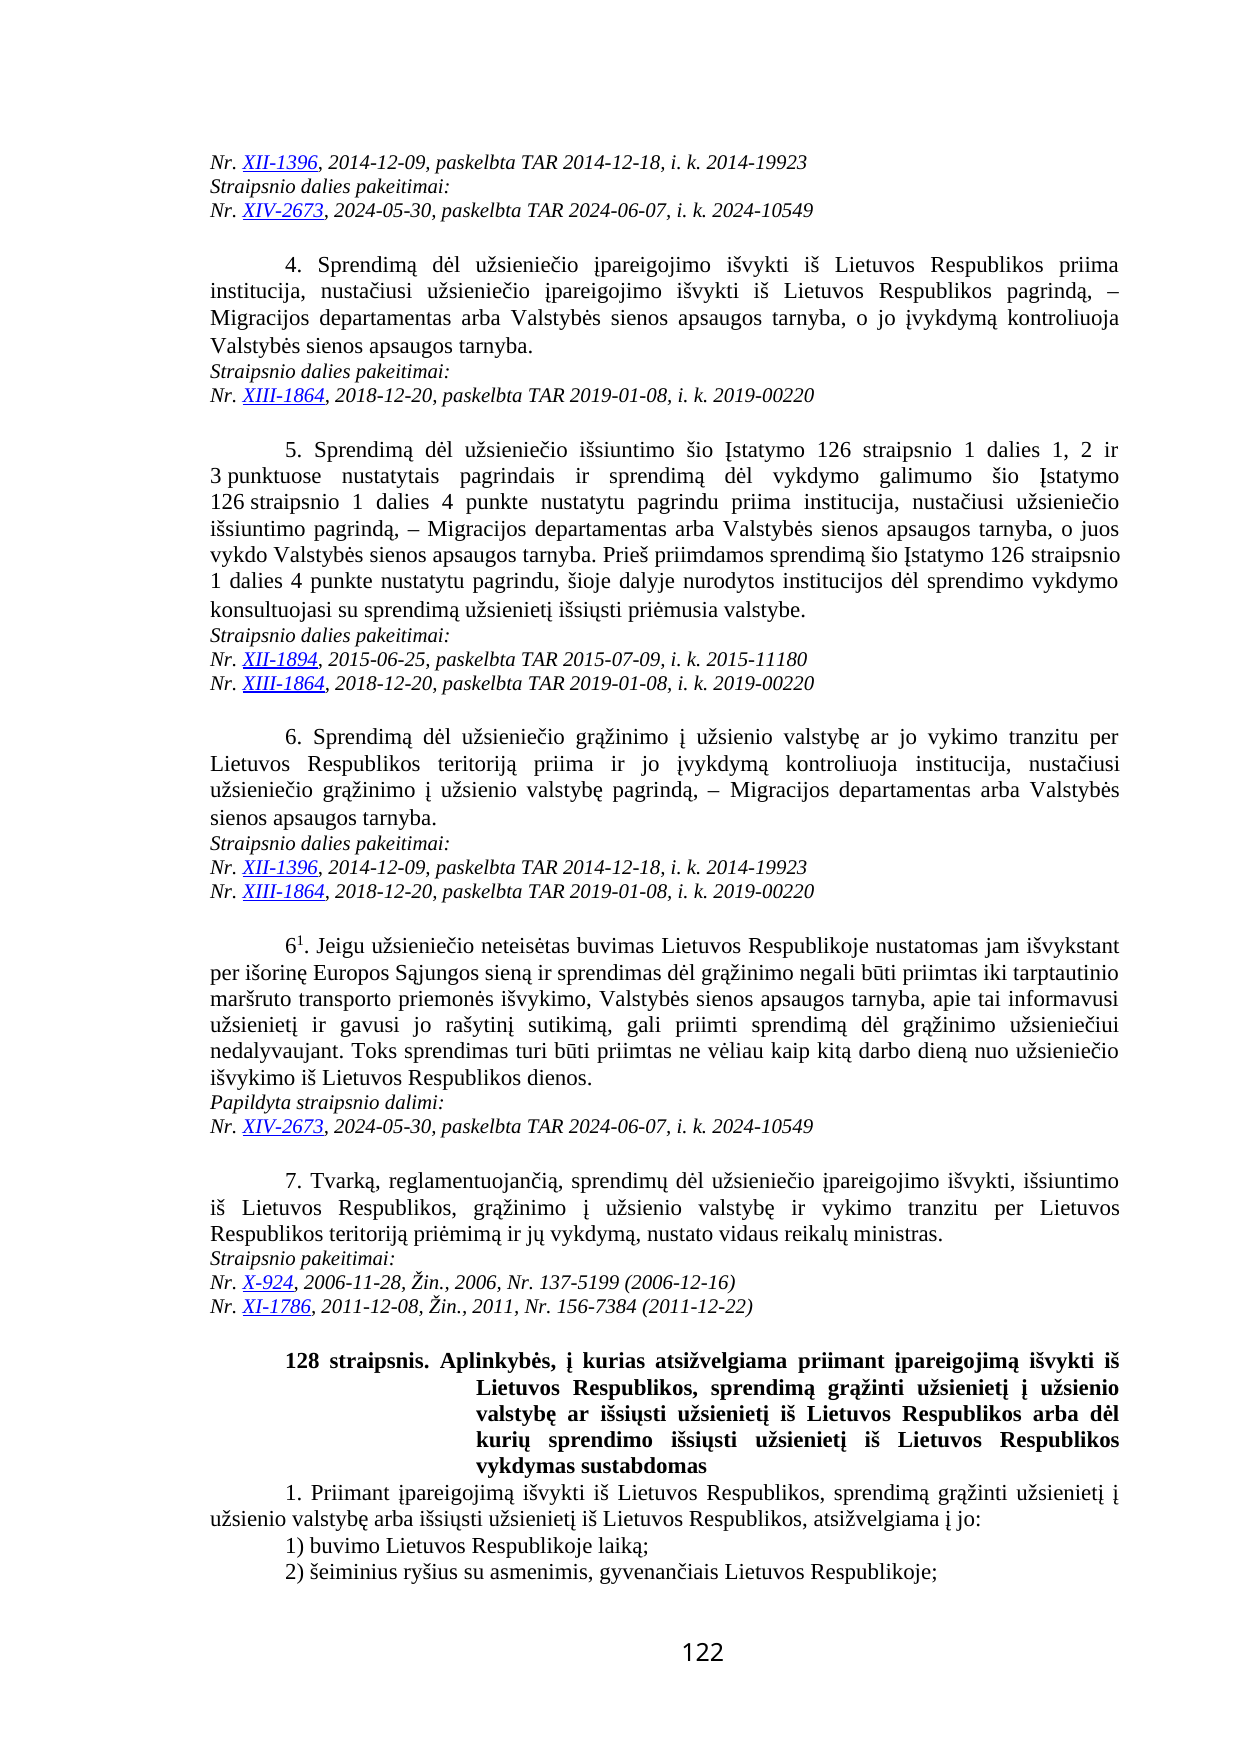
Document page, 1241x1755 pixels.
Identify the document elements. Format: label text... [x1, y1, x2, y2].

text Straipsnio dalies pakeitimai: [210, 174, 1120, 198]
text 5. Sprendimą dėl užsieniečio išsiuntimo šio Įstatymo 126 straipsnio 1 dalies 1, 2 ir 3 punktuose nustatytais pagrindais ir sprendimą dėl vykdymo galimumo šio Įstatymo 126 straipsnio 1 dalies 4 punkte nustatytu pagrindu priima institucija, nustačiusi užsieniečio išsiuntimo pagrindą, – Migracijos departamentas arba Valstybės sienos apsaugos tarnyba, o juos vykdo Valstybės sienos apsaugos tarnyba. Prieš priimdamos sprendimą šio Įstatymo 126 straipsnio 1 dalies 4 punkte nustatytu pagrindu, šioje dalyje nurodytos institucijos dėl sprendimo vykdymo konsultuojasi su sprendimą užsienietį išsiųsti priėmusia valstybe. [210, 436, 1120, 622]
text Nr. XI-1786, 2011-12-08, Žin., 2011, Nr. 156-7384 (2011-12-22) [210, 1294, 1120, 1318]
text Papildyta straipsnio dalimi: [210, 1090, 1120, 1114]
text Nr. XIII-1864, 2018-12-20, paskelbta TAR 2019-01-08, i. k. 2019-00220 [210, 383, 1120, 407]
text 1. Priimant įpareigojimą išvykti iš Lietuvos Respublikos, sprendimą grąžinti užsienietį į užsienio valstybę arba išsiųsti užsienietį iš Lietuvos Respublikos, atsižvelgiama į jo: [210, 1479, 1120, 1532]
text Nr. XII-1396, 2014-12-09, paskelbta TAR 2014-12-18, i. k. 2014-19923 [210, 855, 1120, 879]
text 2) šeiminius ryšius su asmenimis, gyvenančiais Lietuvos Respublikoje; [210, 1558, 1120, 1584]
text Nr. XIII-1864, 2018-12-20, paskelbta TAR 2019-01-08, i. k. 2019-00220 [210, 879, 1120, 903]
text Nr. X-924, 2006-11-28, Žin., 2006, Nr. 137-5199 (2006-12-16) [210, 1270, 1120, 1294]
text Nr. XIII-1864, 2018-12-20, paskelbta TAR 2019-01-08, i. k. 2019-00220 [210, 671, 1120, 695]
text Straipsnio pakeitimai: [210, 1246, 1120, 1270]
text 1) buvimo Lietuvos Respublikoje laiką; [210, 1532, 1120, 1558]
text Nr. XII-1396, 2014-12-09, paskelbta TAR 2014-12-18, i. k. 2014-19923 [210, 150, 1120, 174]
text 128 straipsnis. Aplinkybės, į kurias atsižvelgiama priimant įpareigojimą išvykti iš Lietuvos Respublikos, sprendimą grąžinti užsienietį į užsienio valstybę ar išsiųsti užsienietį iš Lietuvos Respublikos arba dėl kurių sprendimo išsiųsti užsienietį iš Lietuvos Respublikos vykdymas sustabdomas [285, 1347, 1120, 1479]
text 61. Jeigu užsieniečio neteisėtas buvimas Lietuvos Respublikoje nustatomas jam išvykstant per išorinę Europos Sąjungos sieną ir sprendimas dėl grąžinimo negali būti priimtas iki tarptautinio maršruto transporto priemonės išvykimo, Valstybės sienos apsaugos tarnyba, apie tai informavusi užsienietį ir gavusi jo rašytinį sutikimą, gali priimti sprendimą dėl grąžinimo užsieniečiui nedalyvaujant. Toks sprendimas turi būti priimtas ne vėliau kaip kitą darbo dieną nuo užsieniečio išvykimo iš Lietuvos Respublikos dienos. [210, 932, 1120, 1090]
text Nr. XII-1894, 2015-06-25, paskelbta TAR 2015-07-09, i. k. 2015-11180 [210, 647, 1120, 671]
text Straipsnio dalies pakeitimai: [210, 831, 1120, 855]
text Straipsnio dalies pakeitimai: [210, 359, 1120, 383]
text Nr. XIV-2673, 2024-05-30, paskelbta TAR 2024-06-07, i. k. 2024-10549 [210, 1114, 1120, 1138]
text 6. Sprendimą dėl užsieniečio grąžinimo į užsienio valstybę ar jo vykimo tranzitu per Lietuvos Respublikos teritoriją priima ir jo įvykdymą kontroliuoja institucija, nustačiusi užsieniečio grąžinimo į užsienio valstybę pagrindą, – Migracijos departamentas arba Valstybės sienos apsaugos tarnyba. [210, 723, 1120, 831]
text Nr. XIV-2673, 2024-05-30, paskelbta TAR 2024-06-07, i. k. 2024-10549 [210, 198, 1120, 222]
text 4. Sprendimą dėl užsieniečio įpareigojimo išvykti iš Lietuvos Respublikos priima institucija, nustačiusi užsieniečio įpareigojimo išvykti iš Lietuvos Respublikos pagrindą, – Migracijos departamentas arba Valstybės sienos apsaugos tarnyba, o jo įvykdymą kontroliuoja Valstybės sienos apsaugos tarnyba. [210, 251, 1120, 359]
text 7. Tvarką, reglamentuojančią, sprendimų dėl užsieniečio įpareigojimo išvykti, išsiuntimo iš Lietuvos Respublikos, grąžinimo į užsienio valstybę ir vykimo tranzitu per Lietuvos Respublikos teritoriją priėmimą ir jų vykdymą, nustato vidaus reikalų ministras. [210, 1167, 1120, 1246]
text Straipsnio dalies pakeitimai: [210, 622, 1120, 647]
